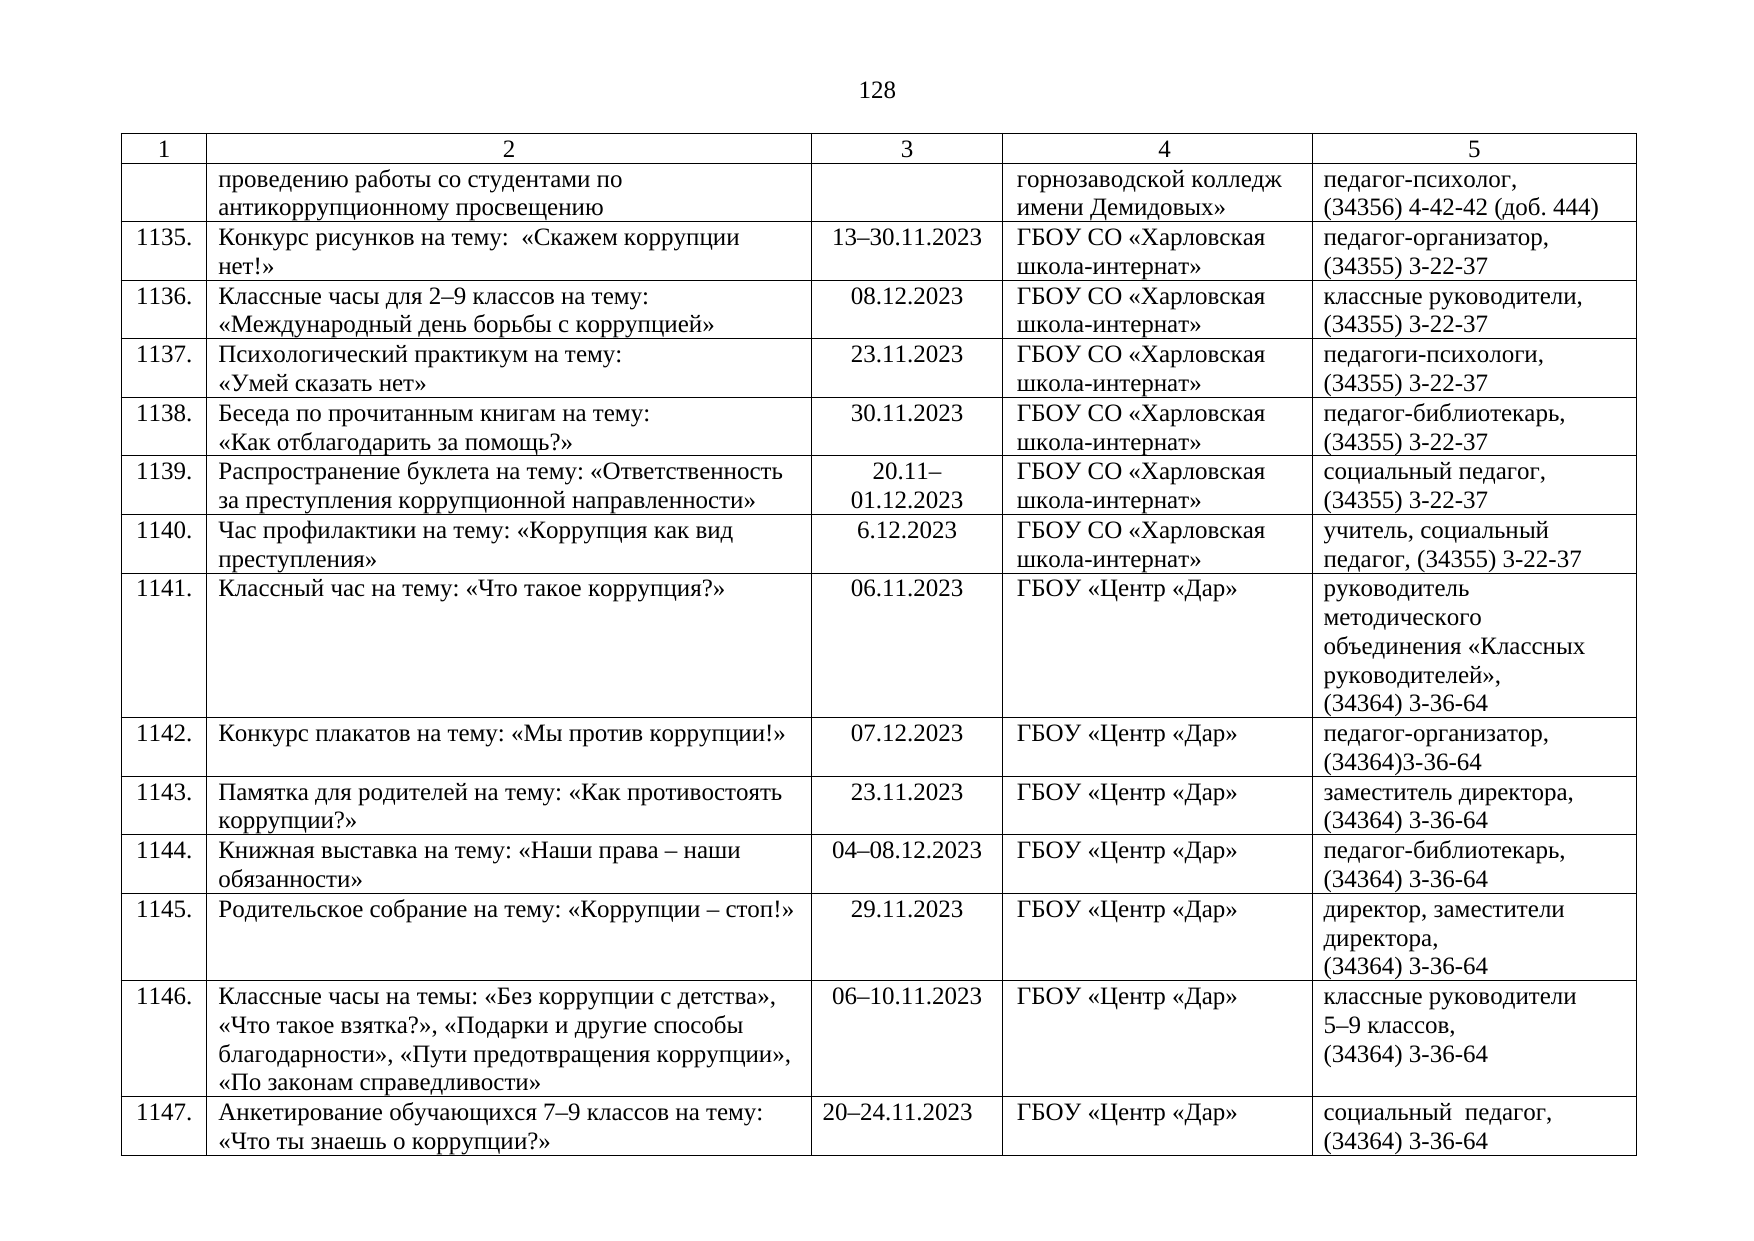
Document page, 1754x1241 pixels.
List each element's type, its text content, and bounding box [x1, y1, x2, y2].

table_cell ГБОУ «Центр «Дар» [1003, 981, 1312, 1096]
table_cell ГБОУ СО «Харловская школа-интернат» [1003, 339, 1312, 397]
table_cell Беседа по прочитанным книгам на тему: «Как отблагодарить за помощь?» [207, 398, 811, 455]
table_cell [117, 573, 121, 717]
table_cell Родительское собрание на тему: «Коррупции – стоп!» [207, 894, 811, 980]
table_cell [122, 981, 206, 1096]
table_cell [122, 398, 206, 455]
table_cell [122, 222, 206, 280]
table_cell 23.11.2023 [812, 339, 1002, 397]
table_cell ГБОУ «Центр «Дар» [1003, 718, 1312, 776]
table_cell [117, 834, 121, 893]
table_cell [122, 835, 206, 893]
table_cell ГБОУ СО «Харловская школа-интернат» [1003, 515, 1312, 572]
table_cell ГБОУ «Центр «Дар» [1003, 835, 1312, 893]
table_cell [117, 163, 121, 221]
table_cell [122, 164, 206, 221]
table_cell [117, 514, 121, 572]
table_header 1 [122, 134, 206, 163]
table_cell педагог-библиотекарь, (34364) 3-36-64 [1313, 835, 1636, 893]
table_cell социальный педагог, (34355) 3-22-37 [1313, 456, 1636, 514]
table_cell заместитель директора, (34364) 3-36-64 [1313, 777, 1636, 834]
table_cell руководитель методического объединения «Классных руководителей», (34364) 3-36-64 [1313, 574, 1636, 717]
table_cell [117, 221, 121, 280]
table_cell ГБОУ СО «Харловская школа-интернат» [1003, 456, 1312, 514]
table_cell ГБОУ «Центр «Дар» [1003, 777, 1312, 834]
table_cell 6.12.2023 [812, 515, 1002, 572]
table_cell ГБОУ «Центр «Дар» [1003, 1097, 1312, 1155]
table_cell 06–10.11.2023 [812, 981, 1002, 1096]
table_cell горнозаводской колледж имени Демидовых» [1003, 164, 1312, 221]
table_cell [117, 397, 121, 455]
table_cell Распространение буклета на тему: «Ответственность за преступления коррупционной направленности» [207, 456, 811, 514]
table_cell классные руководители 5–9 классов, (34364) 3-36-64 [1313, 981, 1636, 1096]
table_cell учитель, социальный педагог, (34355) 3-22-37 [1313, 515, 1636, 572]
table_cell Классные часы на темы: «Без коррупции с детства», «Что такое взятка?», «Подарки и другие способы благодарности», «Пути предотвращения коррупции», «По законам справедливости» [207, 981, 811, 1096]
table_cell социальный педагог, (34364) 3-36-64 [1313, 1097, 1636, 1155]
table_cell проведению работы со студентами по антикоррупционному просвещению [207, 164, 811, 221]
table_cell [117, 1096, 121, 1155]
table_cell [117, 893, 121, 980]
table_cell 30.11.2023 [812, 398, 1002, 455]
table_cell [122, 718, 206, 776]
table_cell Классный час на тему: «Что такое коррупция?» [207, 574, 811, 717]
table_cell [122, 281, 206, 338]
table_cell 13–30.11.2023 [812, 222, 1002, 280]
table_cell [122, 574, 206, 717]
table_header [117, 133, 121, 163]
table_cell Час профилактики на тему: «Коррупция как вид преступления» [207, 515, 811, 572]
table_cell [812, 164, 1002, 221]
table_cell [117, 980, 121, 1096]
table_cell ГБОУ «Центр «Дар» [1003, 574, 1312, 717]
table_cell [122, 1097, 206, 1155]
table_cell Конкурс рисунков на тему: «Скажем коррупции нет!» [207, 222, 811, 280]
table_cell [122, 456, 206, 514]
table_cell педагог-организатор, (34355) 3-22-37 [1313, 222, 1636, 280]
table_cell [122, 894, 206, 980]
table_cell педагог-организатор, (34364)3-36-64 [1313, 718, 1636, 776]
table_cell ГБОУ СО «Харловская школа-интернат» [1003, 281, 1312, 338]
table_cell педагог-библиотекарь, (34355) 3-22-37 [1313, 398, 1636, 455]
table_header 2 [207, 134, 811, 163]
table_cell 04–08.12.2023 [812, 835, 1002, 893]
table_cell Конкурс плакатов на тему: «Мы против коррупции!» [207, 718, 811, 776]
table_cell 23.11.2023 [812, 777, 1002, 834]
table_cell [122, 777, 206, 834]
table_cell директор, заместители директора, (34364) 3-36-64 [1313, 894, 1636, 980]
table_cell [117, 776, 121, 834]
table_header 4 [1003, 134, 1312, 163]
table_cell педагог-психолог, (34356) 4-42-42 (доб. 444) [1313, 164, 1636, 221]
table_cell [117, 455, 121, 514]
table_cell [122, 339, 206, 397]
table_cell 08.12.2023 [812, 281, 1002, 338]
table_cell [122, 515, 206, 572]
table_cell Анкетирование обучающихся 7–9 классов на тему: «Что ты знаешь о коррупции?» [207, 1097, 811, 1155]
table_cell ГБОУ СО «Харловская школа-интернат» [1003, 398, 1312, 455]
table_cell Книжная выставка на тему: «Наши права – наши обязанности» [207, 835, 811, 893]
table_cell ГБОУ «Центр «Дар» [1003, 894, 1312, 980]
table_cell 29.11.2023 [812, 894, 1002, 980]
table_cell [117, 717, 121, 776]
table_cell Психологический практикум на тему: «Умей сказать нет» [207, 339, 811, 397]
table_cell [117, 338, 121, 397]
table_cell 20–24.11.2023 [812, 1097, 1002, 1155]
table_cell классные руководители, (34355) 3-22-37 [1313, 281, 1636, 338]
table_cell ГБОУ СО «Харловская школа-интернат» [1003, 222, 1312, 280]
table_cell Памятка для родителей на тему: «Как противостоять коррупции?» [207, 777, 811, 834]
table_header 5 [1313, 134, 1636, 163]
table_cell 06.11.2023 [812, 574, 1002, 717]
table_cell 07.12.2023 [812, 718, 1002, 776]
table_cell Классные часы для 2–9 классов на тему: «Международный день борьбы с коррупцией» [207, 281, 811, 338]
table_header 3 [812, 134, 1002, 163]
table_cell 20.11–01.12.2023 [812, 456, 1002, 514]
table_cell педагоги-психологи, (34355) 3-22-37 [1313, 339, 1636, 397]
table_cell [117, 280, 121, 338]
